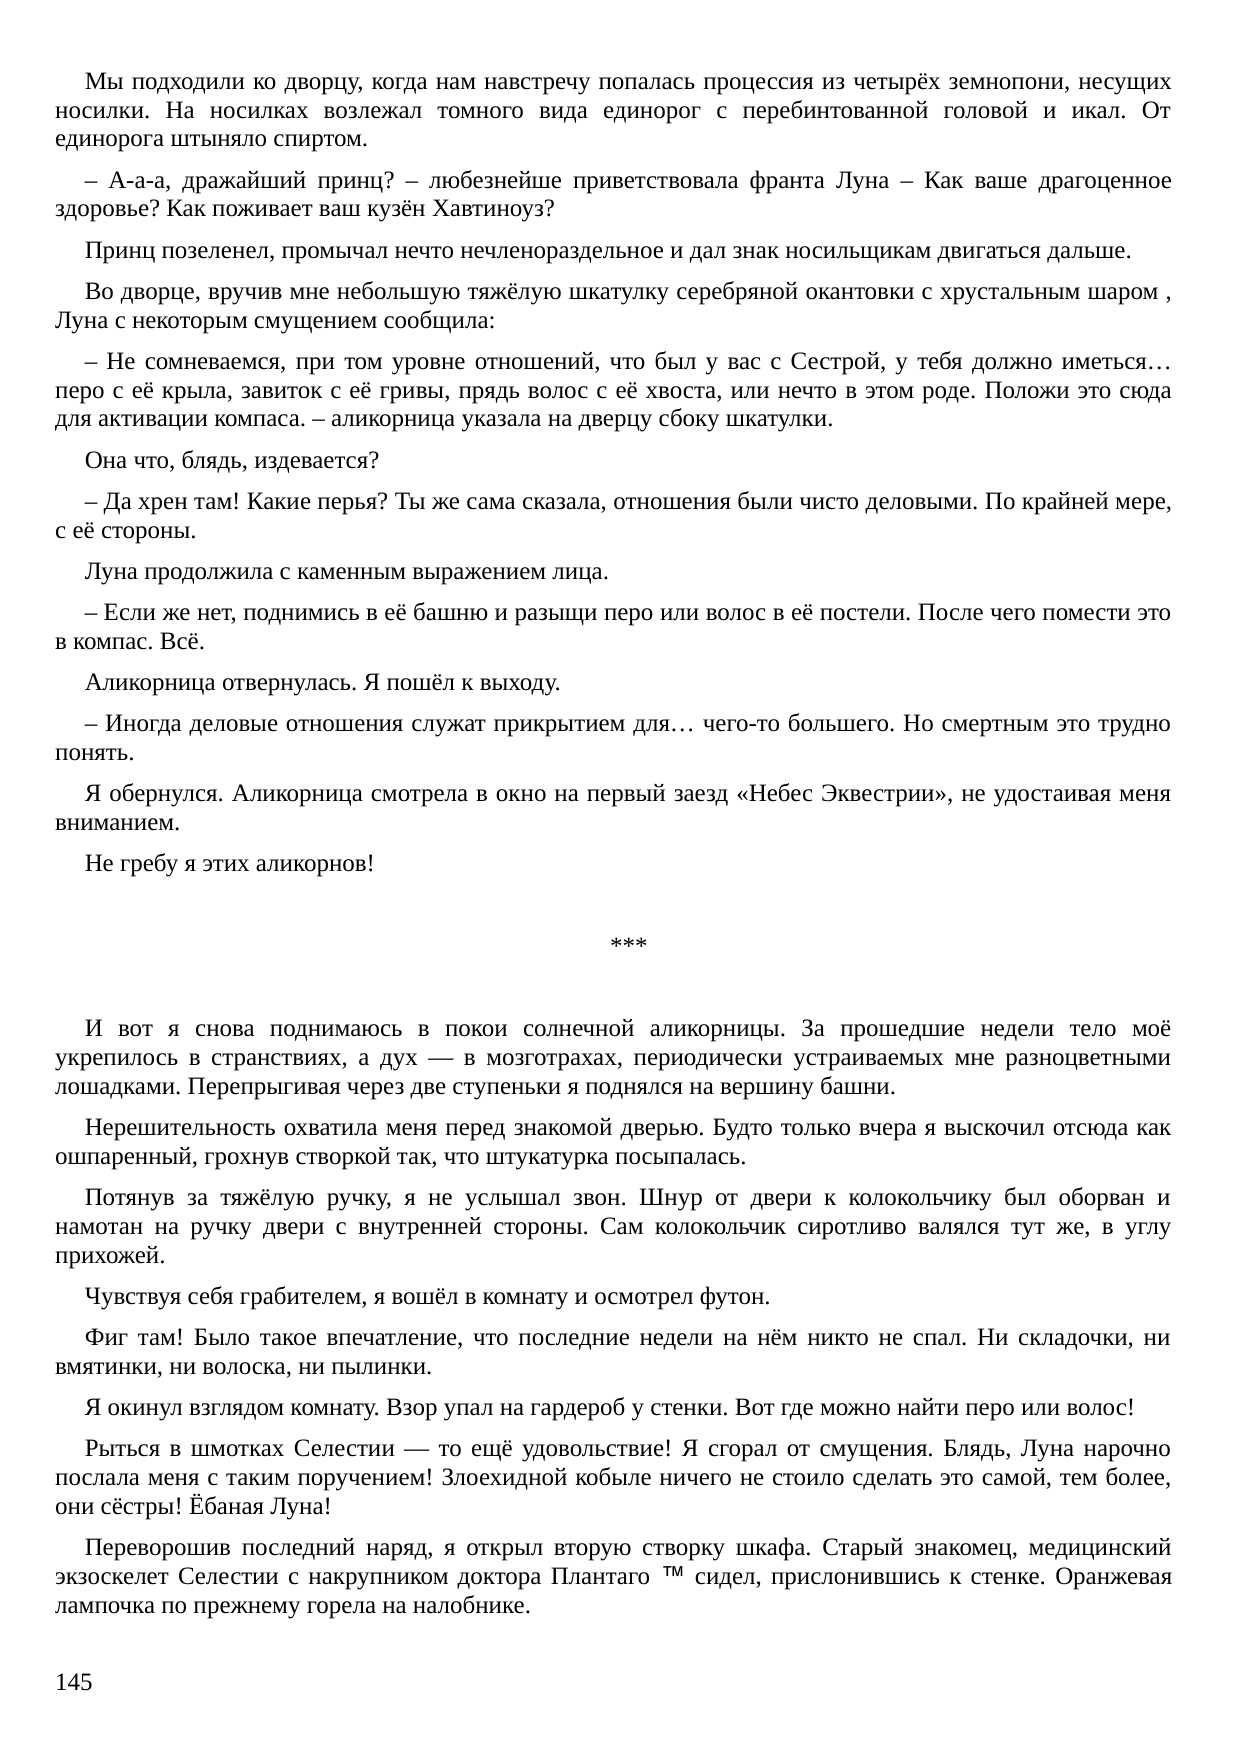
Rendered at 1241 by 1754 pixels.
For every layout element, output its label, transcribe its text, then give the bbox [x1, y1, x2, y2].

text Потянув за тяжёлую ручку, я не услышал звон. Шнур от двери к колокольчику был оборван и намотан на ручку двери с внутренней стороны. Сам колокольчик сиротливо валялся тут же, в углу прихожей. [55, 1182, 1173, 1268]
text Она что, блядь, издевается? [55, 445, 1173, 473]
text Во дворце, вручив мне небольшую тяжёлую шкатулку серебряной окантовки с хрустальным шаром , Луна с некоторым смущением сообщила: [55, 276, 1173, 333]
text – Иногда деловые отношения служат прикрытием для… чего-то большего. Но смертным это трудно понять. [55, 708, 1173, 766]
text – Да хрен там! Какие перья? Ты же сама сказала, отношения были чисто деловыми. По крайней мере, с её стороны. [55, 486, 1173, 543]
text Чувствуя себя грабителем, я вошёл в комнату и осмотрел футон. [55, 1281, 1173, 1310]
text Я окинул взглядом комнату. Взор упал на гардероб у стенки. Вот где можно найти перо или волос! [55, 1392, 1173, 1421]
text Мы подходили ко дворцу, когда нам навстречу попалась процессия из четырёх земнопони, несущих носилки. На носилках возлежал томного вида единорог с перебинтованной головой и икал. От единорога штыняло спиртом. [55, 66, 1173, 152]
text Луна продолжила с каменным выражением лица. [55, 556, 1173, 585]
text *** [55, 931, 1173, 960]
text – Не сомневаемся, при том уровне отношений, что был у вас с Сестрой, у тебя должно иметься… перо с её крыла, завиток с её гривы, прядь волос с её хвоста, или нечто в этом роде. Положи это сюда для активации компаса. – аликорница указала на дверцу сбоку шкатулки. [55, 346, 1173, 432]
text – Если же нет, поднимись в её башню и разыщи перо или волос в её постели. После чего помести это в компас. Всё. [55, 597, 1173, 655]
text Аликорница отвернулась. Я пошёл к выходу. [55, 667, 1173, 696]
text – А-а-а, дражайший принц? – любезнейше приветствовала франта Луна – Как ваше драгоценное здоровье? Как поживает ваш кузён Хавтиноуз? [55, 165, 1173, 222]
text Нерешительность охватила меня перед знакомой дверью. Будто только вчера я выскочил отсюда как ошпаренный, грохнув створкой так, что штукатурка посыпалась. [55, 1112, 1173, 1170]
text Фиг там! Было такое впечатление, что последние недели на нём никто не спал. Ни складочки, ни вмятинки, ни волоска, ни пылинки. [55, 1322, 1173, 1380]
text Не гребу я этих аликорнов! [55, 848, 1173, 877]
text Рыться в шмотках Селестии — то ещё удовольствие! Я сгорал от смущения. Блядь, Луна нарочно послала меня с таким поручением! Злоехидной кобыле ничего не стоило сделать это самой, тем более, они сёстры! Ёбаная Луна! [55, 1433, 1173, 1520]
text Я обернулся. Аликорница смотрела в окно на первый заезд «Небес Эквестрии», не удостаивая меня вниманием. [55, 778, 1173, 836]
text Принц позеленел, промычал нечто нечленораздельное и дал знак носильщикам двигаться дальше. [55, 235, 1173, 263]
text И вот я снова поднимаюсь в покои солнечной аликорницы. За прошедшие недели тело моё укрепилось в странствиях, а дух — в мозготрахах, периодически устраиваемых мне разноцветными лошадками. Перепрыгивая через две ступеньки я поднялся на вершину башни. [55, 1013, 1173, 1100]
text Переворошив последний наряд, я открыл вторую створку шкафа. Старый знакомец, медицинский экзоскелет Селестии с накрупником доктора Плантаго  сидел, прислонившись к стенке. Оранжевая лампочка по прежнему горела на налобнике. [55, 1532, 1173, 1618]
